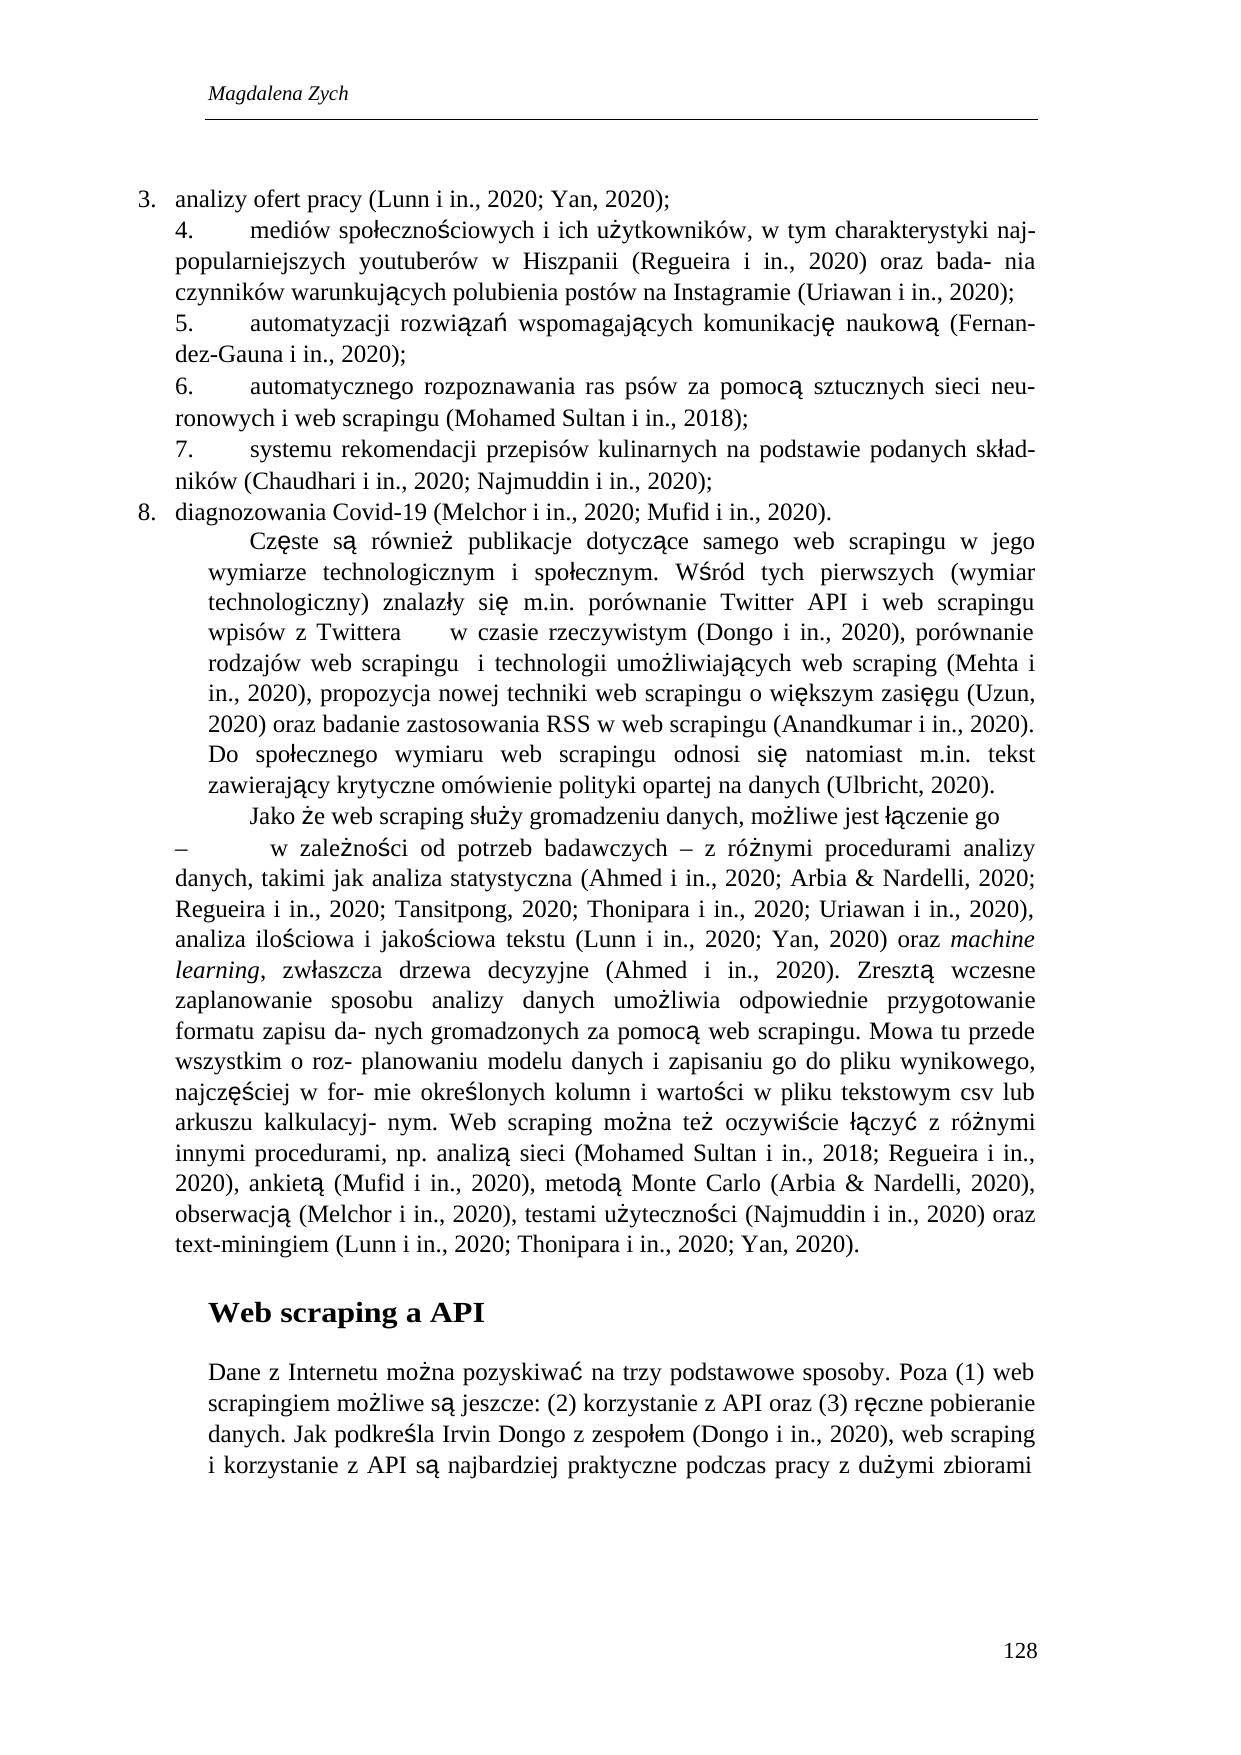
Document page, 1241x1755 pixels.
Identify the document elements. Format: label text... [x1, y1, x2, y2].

list mediów społecznościowych i ich użytkowników, w tym charakterystyki naj- popularniejszych youtuberów w Hiszpanii (Regueira i in., 2020) oraz bada- nia czynników warunkujących polubienia postów na Instagramie (Uriawan i in., 2020); [175, 216, 1036, 306]
list analizy ofert pracy (Lunn i in., 2020; Yan, 2020); [138, 184, 1241, 213]
text Dane z Internetu można pozyskiwać na trzy podstawowe sposoby. Poza (1) web scrapingiem możliwe są jeszcze: (2) korzystanie z API oraz (3) ręczne pobieranie danych. Jak podkreśla Irvin Dongo z zespołem (Dongo i in., 2020), web scraping i korzystanie z API są najbardziej praktyczne podczas pracy z dużymi zbiorami [208, 1357, 1036, 1478]
subtitle Web scraping a API [208, 1295, 1241, 1329]
list automatycznego rozpoznawania ras psów za pomocą sztucznych sieci neu- ronowych i web scrapingu (Mohamed Sultan i in., 2018); [175, 371, 1036, 432]
list systemu rekomendacji przepisów kulinarnych na podstawie podanych skład- ników (Chaudhari i in., 2020; Najmuddin i in., 2020); [175, 434, 1036, 495]
text Magdalena Zych [208, 81, 1241, 105]
text Częste są również publikacje dotyczące samego web scrapingu w jego wymiarze technologicznym i społecznym. Wśród tych pierwszych (wymiar technologiczny) znalazły się m.in. porównanie Twitter API i web scrapingu wpisów z Twittera w czasie rzeczywistym (Dongo i in., 2020), porównanie rodzajów web scrapingu i technologii umożliwiających web scraping (Mehta i in., 2020), propozycja nowej techniki web scrapingu o większym zasięgu (Uzun, 2020) oraz badanie zastosowania RSS w web scrapingu (Anandkumar i in., 2020). Do społecznego wymiaru web scrapingu odnosi się natomiast m.in. tekst zawierający krytyczne omówienie polityki opartej na danych (Ulbricht, 2020). [208, 526, 1036, 799]
list automatyzacji rozwiązań wspomagających komunikację naukową (Fernan- dez-Gauna i in., 2020); [175, 308, 1036, 368]
list diagnozowania Covid-19 (Melchor i in., 2020; Mufid i in., 2020). [138, 498, 1241, 526]
list w zależności od potrzeb badawczych – z różnymi procedurami analizy danych, takimi jak analiza statystyczna (Ahmed i in., 2020; Arbia & Nardelli, 2020; Regueira i in., 2020; Tansitpong, 2020; Thonipara i in., 2020; Uriawan i in., 2020), analiza ilościowa i jakościowa tekstu (Lunn i in., 2020; Yan, 2020) oraz machine learning, zwłaszcza drzewa decyzyjne (Ahmed i in., 2020). Zresztą wczesne zaplanowanie sposobu analizy danych umożliwia odpowiednie przygotowanie formatu zapisu da- nych gromadzonych za pomocą web scrapingu. Mowa tu przede wszystkim o roz- planowaniu modelu danych i zapisaniu go do pliku wynikowego, najczęściej w for- mie określonych kolumn i wartości w pliku tekstowym csv lub arkuszu kalkulacyj- nym. Web scraping można też oczywiście łączyć z różnymi innymi procedurami, np. analizą sieci (Mohamed Sultan i in., 2018; Regueira i in., 2020), ankietą (Mufid i in., 2020), metodą Monte Carlo (Arbia & Nardelli, 2020), obserwacją (Melchor i in., 2020), testami użyteczności (Najmuddin i in., 2020) oraz text-miningiem (Lunn i in., 2020; Thonipara i in., 2020; Yan, 2020). [175, 833, 1036, 1258]
text Jako że web scraping służy gromadzeniu danych, możliwe jest łączenie go [249, 801, 1241, 830]
